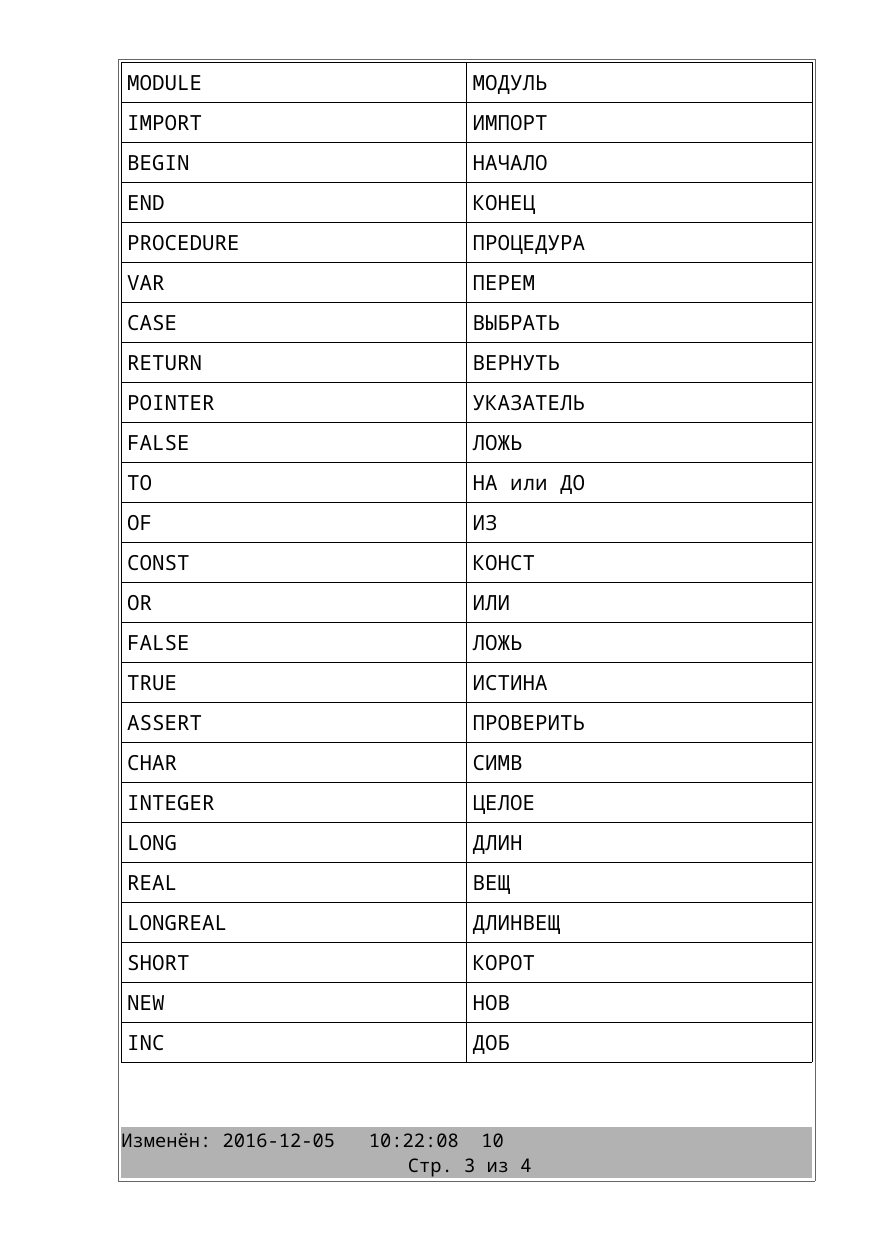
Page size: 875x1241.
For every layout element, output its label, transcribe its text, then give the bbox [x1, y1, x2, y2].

table_cell ПЕРЕМ [467, 263, 812, 302]
table_cell MODULE [122, 63, 466, 102]
table_cell КОНСТ [467, 543, 812, 582]
table_cell CASE [122, 303, 466, 342]
table_cell ИЛИ [467, 583, 812, 622]
table_cell КОНЕЦ [467, 183, 812, 222]
table_cell ДЛИН [467, 823, 812, 862]
table_cell CHAR [122, 743, 466, 782]
table_cell INC [122, 1023, 466, 1062]
table_cell СИМВ [467, 743, 812, 782]
table_cell LONGREAL [122, 903, 466, 942]
table_cell POINTER [122, 383, 466, 422]
table_cell ДЛИНВЕЩ [467, 903, 812, 942]
table_cell PROCEDURE [122, 223, 466, 262]
table_cell FALSE [122, 423, 466, 462]
table_cell LONG [122, 823, 466, 862]
table_cell OR [122, 583, 466, 622]
table_cell ВЕЩ [467, 863, 812, 902]
table_cell RETURN [122, 343, 466, 382]
table_cell ИСТИНА [467, 663, 812, 702]
table_cell ЛОЖЬ [467, 423, 812, 462]
table_cell ПРОЦЕДУРА [467, 223, 812, 262]
table_cell МОДУЛЬ [467, 63, 812, 102]
table_cell ASSERT [122, 703, 466, 742]
table_cell ИЗ [467, 503, 812, 542]
table_cell BEGIN [122, 143, 466, 182]
table_cell VAR [122, 263, 466, 302]
table_cell ВЕРНУТЬ [467, 343, 812, 382]
table_cell ДОБ [467, 1023, 812, 1062]
table_cell END [122, 183, 466, 222]
table_cell FALSE [122, 623, 466, 662]
table_cell НОВ [467, 983, 812, 1022]
table_cell ЛОЖЬ [467, 623, 812, 662]
table_cell ЦЕЛОЕ [467, 783, 812, 822]
table_cell ВЫБРАТЬ [467, 303, 812, 342]
table_cell INTEGER [122, 783, 466, 822]
table_cell УКАЗАТЕЛЬ [467, 383, 812, 422]
table_cell TRUE [122, 663, 466, 702]
table_cell SHORT [122, 943, 466, 982]
table_cell IMPORT [122, 103, 466, 142]
table_cell REAL [122, 863, 466, 902]
table_cell TO [122, 463, 466, 502]
table_cell ПРОВЕРИТЬ [467, 703, 812, 742]
table_cell НА или ДО [467, 463, 812, 502]
table_cell NEW [122, 983, 466, 1022]
table_cell OF [122, 503, 466, 542]
table_cell НАЧАЛО [467, 143, 812, 182]
table_cell ИМПОРТ [467, 103, 812, 142]
table_cell КОРОТ [467, 943, 812, 982]
table_cell CONST [122, 543, 466, 582]
